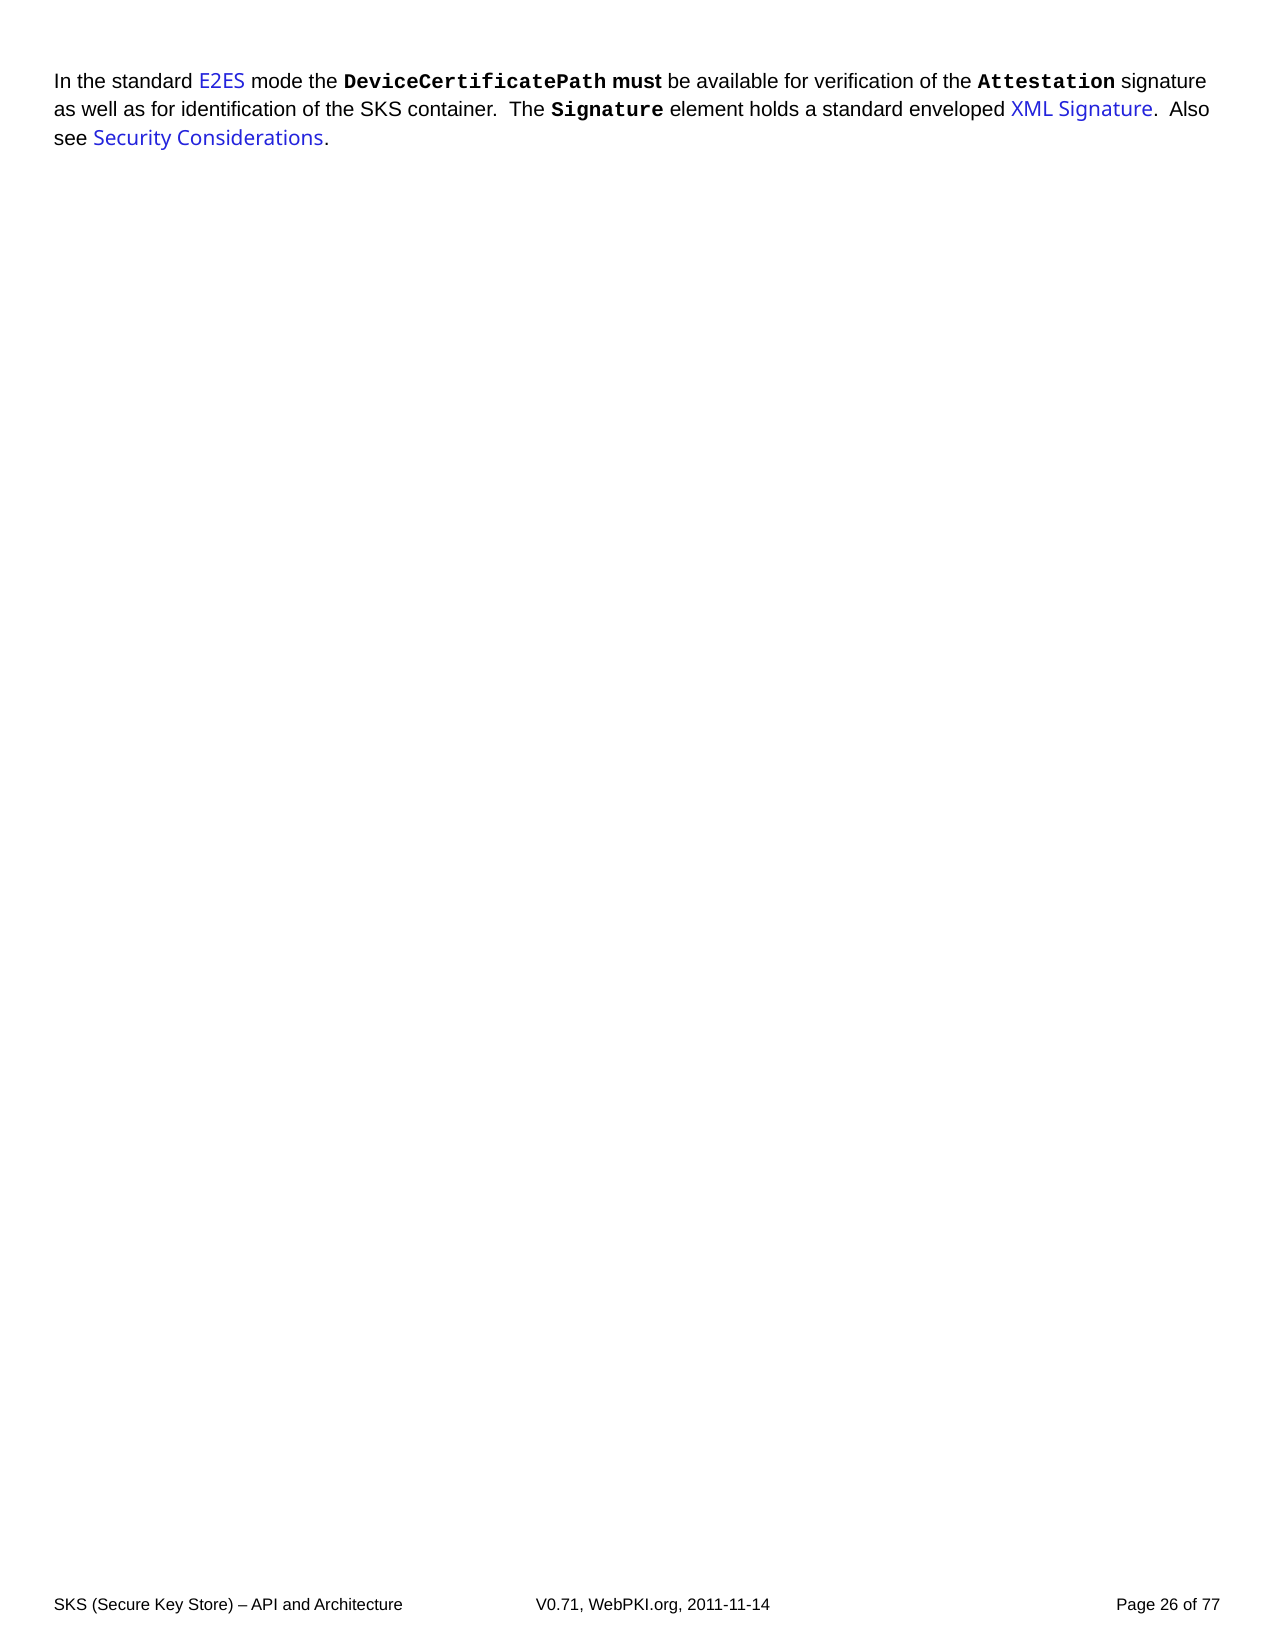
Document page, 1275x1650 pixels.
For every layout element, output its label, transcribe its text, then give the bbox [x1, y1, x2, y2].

text In the standard E2ES mode the DeviceCertificatePath must be available for verification of the Attestation signature as well as for identification of the SKS container. The Signature element holds a standard enveloped XML Signature. Also see Security Considerations. [54, 66, 1221, 151]
